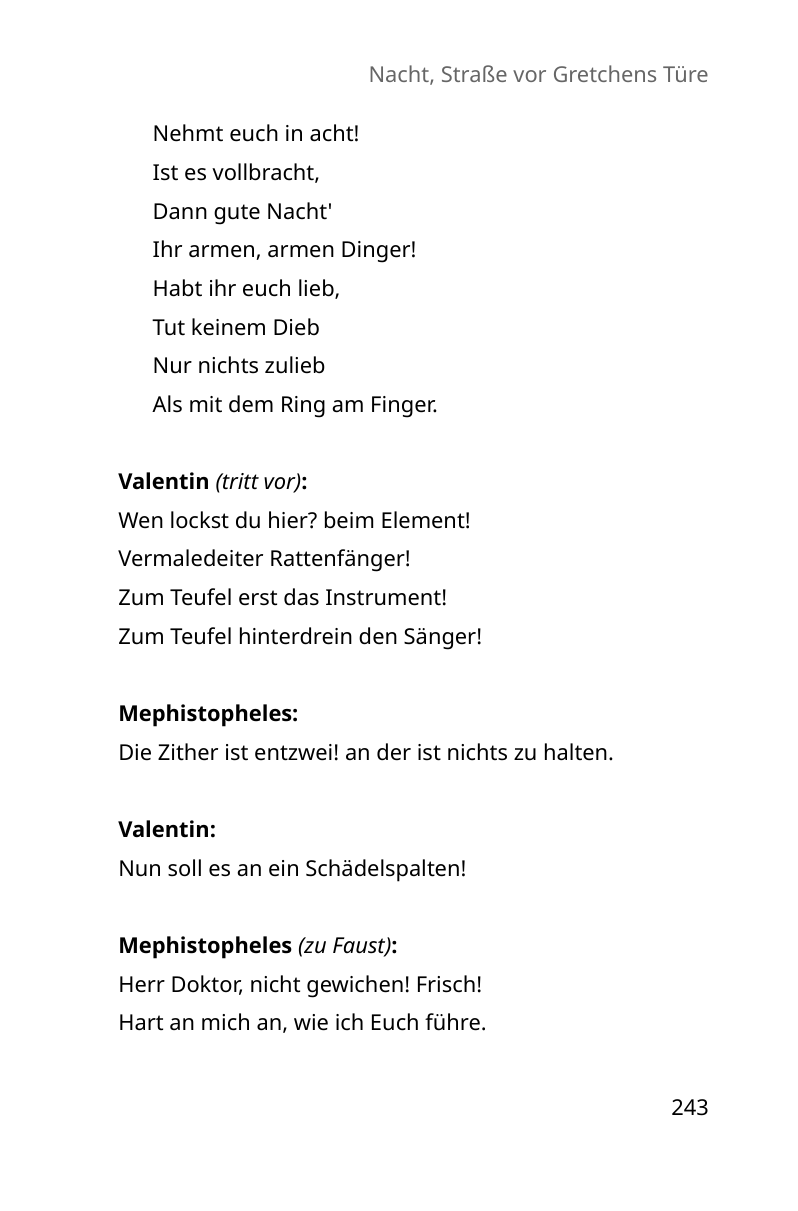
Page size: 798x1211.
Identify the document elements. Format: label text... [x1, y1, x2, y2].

text Mephistopheles: Die Zither ist entzwei! an der ist nichts zu halten. [118, 677, 709, 766]
text Valentin (tritt vor): Wen lockst du hier? beim Element! Vermaledeiter Rattenfänger! Zum Teufel erst das Instrument! Zum Teufel hinterdrein den Sänger! [118, 445, 709, 651]
text Nehmt euch in acht! Ist es vollbracht, Dann gute Nacht' Ihr armen, armen Dinger! Habt ihr euch lieb, Tut keinem Dieb Nur nichts zulieb Als mit dem Ring am Finger. [118, 118, 709, 419]
text Valentin: Nun soll es an ein Schädelspalten! [118, 793, 709, 882]
text Mephistopheles (zu Faust): Herr Doktor, nicht gewichen! Frisch! Hart an mich an, wie ich Euch führe. [118, 909, 709, 1037]
